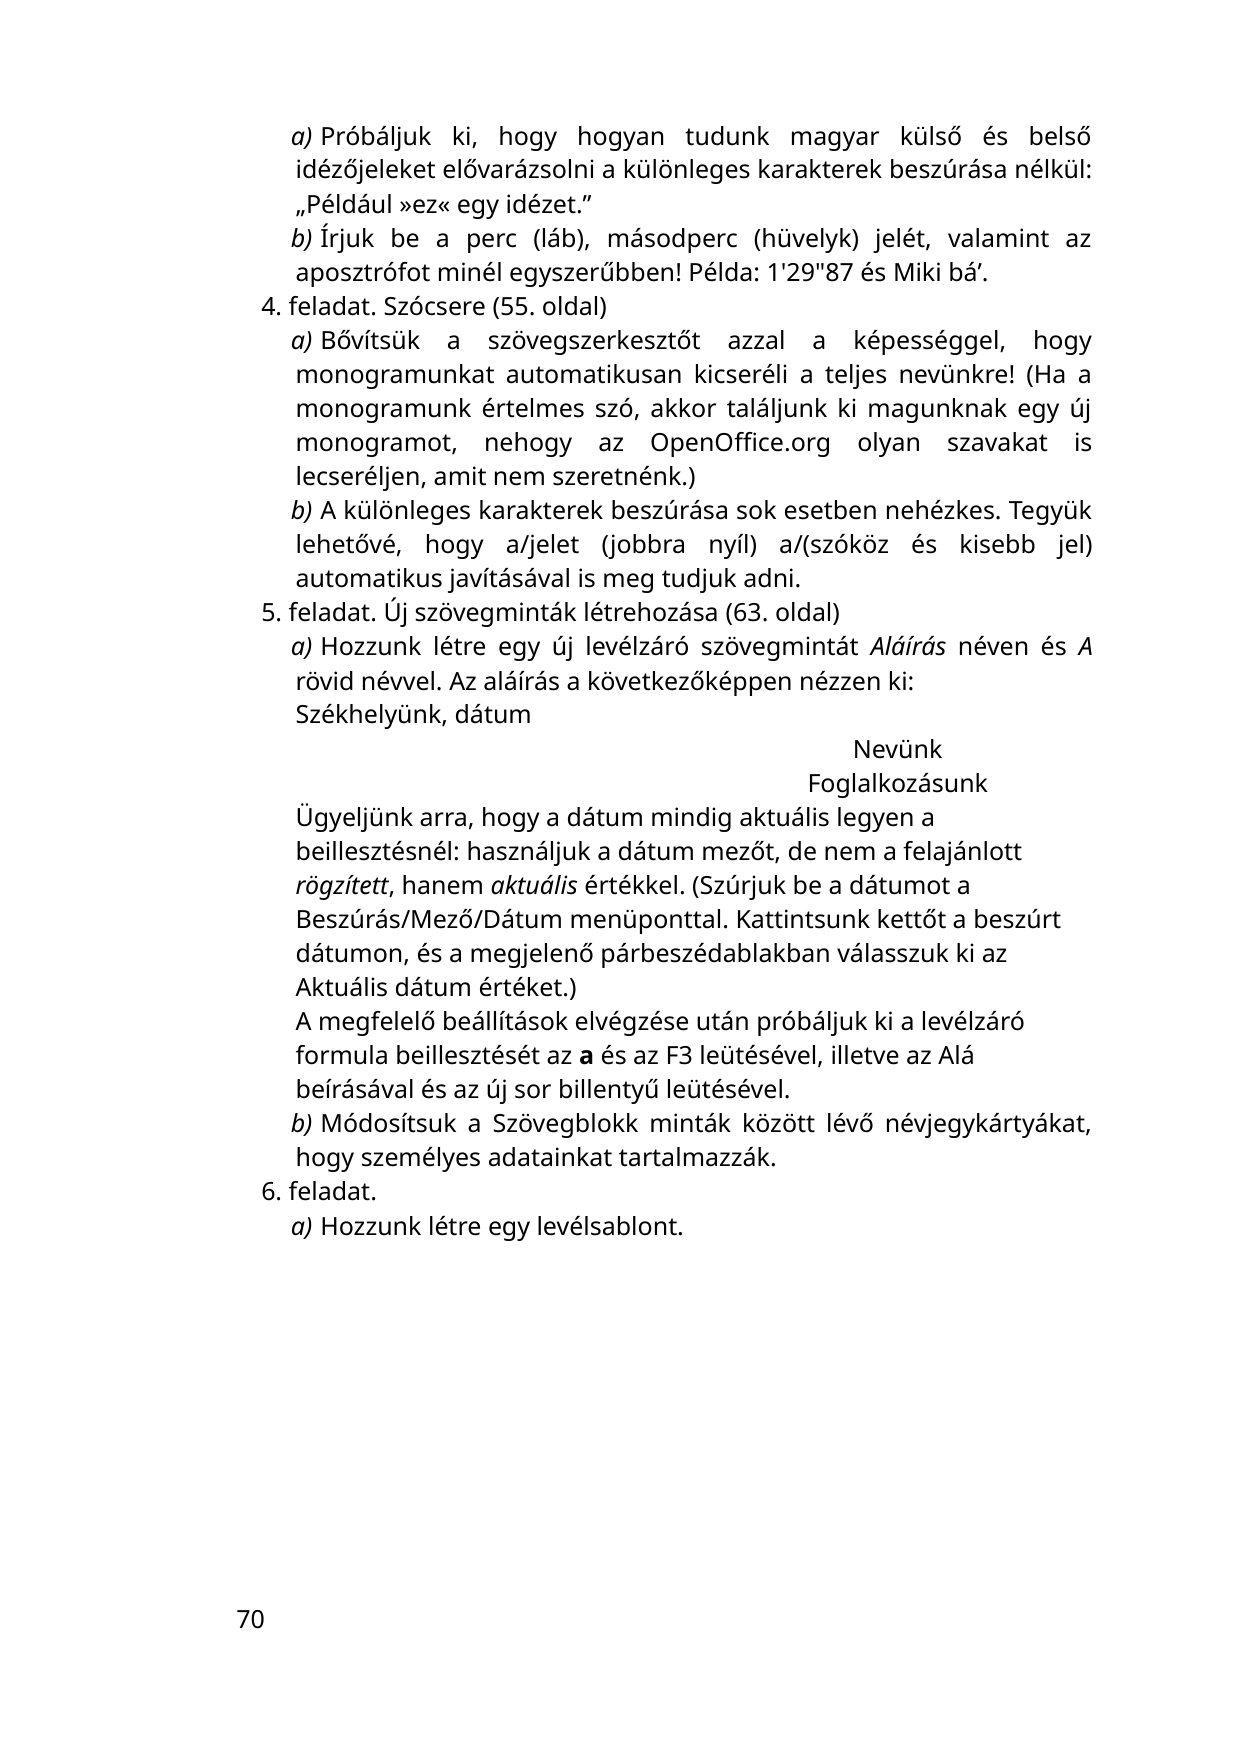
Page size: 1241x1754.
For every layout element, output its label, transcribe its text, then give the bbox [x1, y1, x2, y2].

list Ügyeljünk arra, hogy a dátum mindig aktuális legyen a beillesztésnél: használjuk a dátum mezőt, de nem a felajánlott rögzített, hanem aktuális értékkel. (Szúrjuk be a dátumot a Beszúrás/Mező/Dátum menüponttal. Kattintsunk kettőt a beszúrt dátumon, és a megjelenő párbeszédablakban válasszuk ki az Aktuális dátum értéket.) [266, 799, 1093, 1004]
list A megfelelő beállítások elvégzése után próbáljuk ki a levélzáró formula beillesztését az a és az F3 leütésével, illetve az Alá beírásával és az új sor billentyű leütésével. [266, 1004, 1093, 1106]
list Módosítsuk a Szövegblokk minták között lévő névjegykártyákat, hogy személyes adatainkat tartalmazzák. [266, 1106, 1093, 1174]
list Hozzunk létre egy levélsablont. [266, 1208, 1093, 1242]
list Próbáljuk ki, hogy hogyan tudunk magyar külső és belső idézőjeleket elővarázsolni a különleges karakterek beszúrása nélkül: „Például »ez« egy idézet.” [266, 118, 1093, 220]
list Hozzunk létre egy új levélzáró szövegmintát Aláírás néven és A rövid névvel. Az aláírás a következőképpen nézzen ki: [266, 629, 1093, 697]
list Bővítsük a szövegszerkesztőt azzal a képességgel, hogy monogramunkat automatikusan kicseréli a teljes nevünkre! (Ha a monogramunk értelmes szó, akkor találjunk ki magunknak egy új monogramot, nehogy az OpenOﬃce.org olyan szavakat is lecseréljen, amit nem szeretnénk.) [266, 322, 1093, 493]
list Új szövegminták létrehozása (49. oldal) [236, 595, 1093, 629]
list Szócsere (43. oldal) [236, 288, 1093, 322]
list Székhelyünk, dátum [266, 697, 1093, 731]
list Írjuk be a perc (láb), másodperc (hüvelyk) jelét, valamint az aposztrófot minél egyszerűbben! Példa: 1'29"87 és Miki bá’. [266, 220, 1093, 288]
list A különleges karakterek beszúrása sok esetben nehézkes. Tegyük lehetővé, hogy a/jelet (jobbra nyíl) a/(szóköz és kisebb jel) automatikus javításával is meg tudjuk adni. [266, 493, 1093, 595]
list Nevünk Foglalkozásunk [266, 731, 1093, 799]
